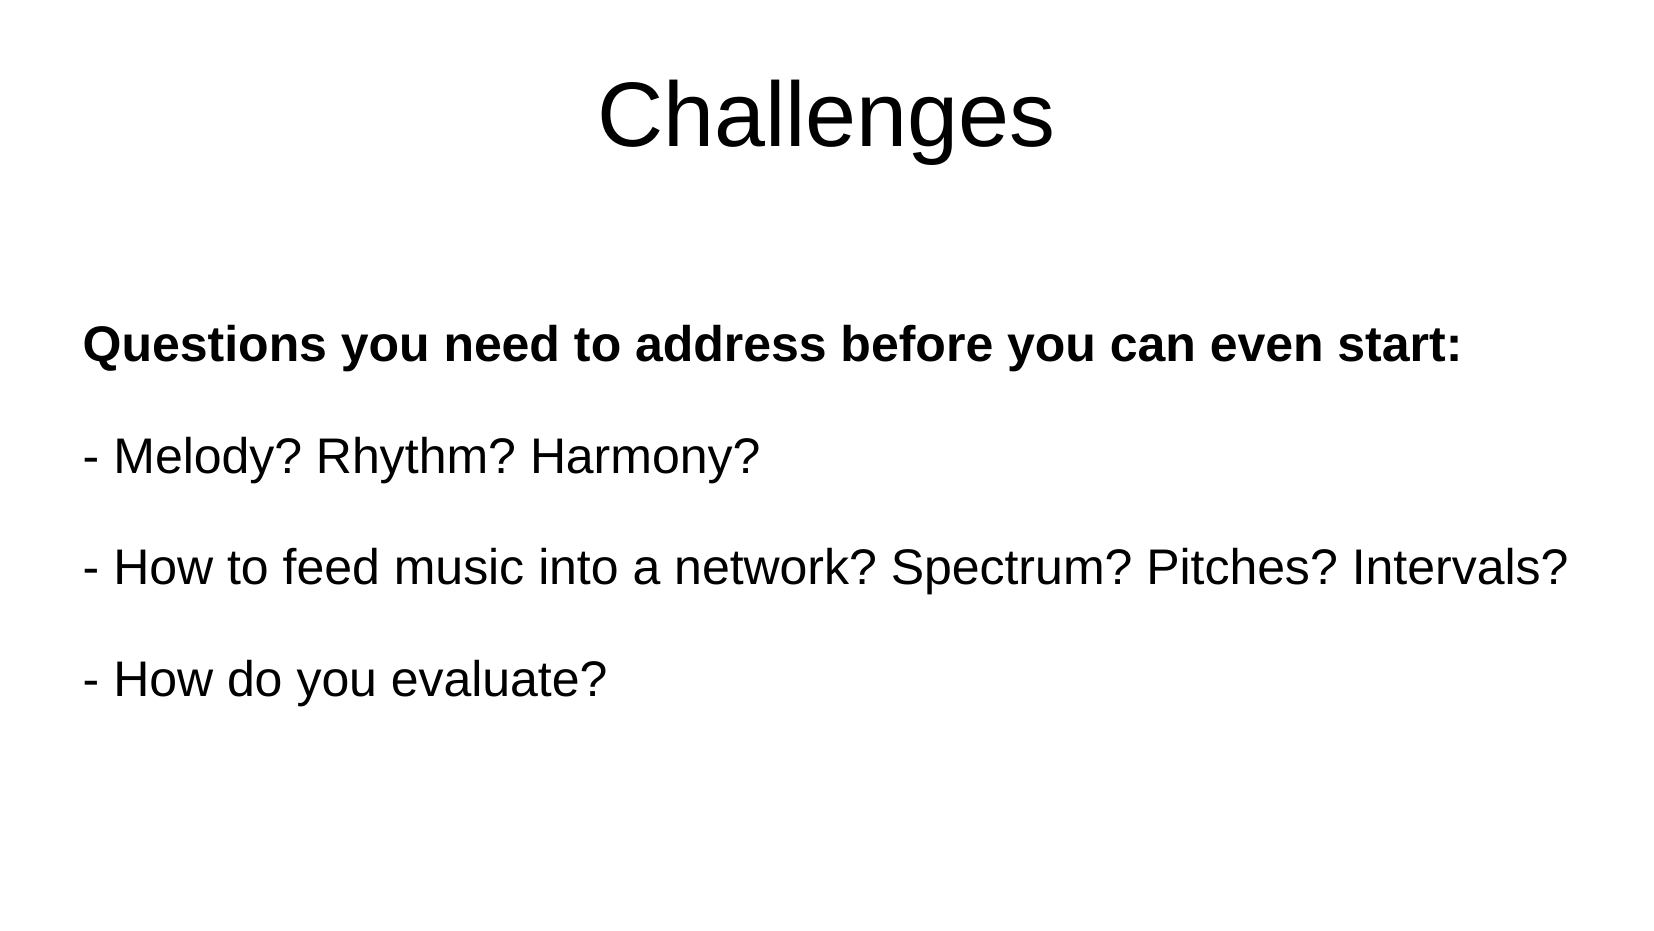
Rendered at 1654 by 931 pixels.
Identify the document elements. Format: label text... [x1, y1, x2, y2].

subtitle Questions you need to address before you can even start: - Melody? Rhythm? Harmony? - How to feed music into a network? Spectrum? Pitches? Intervals? - How do you evaluate? [82, 205, 1571, 894]
title Challenges [82, 37, 1571, 193]
